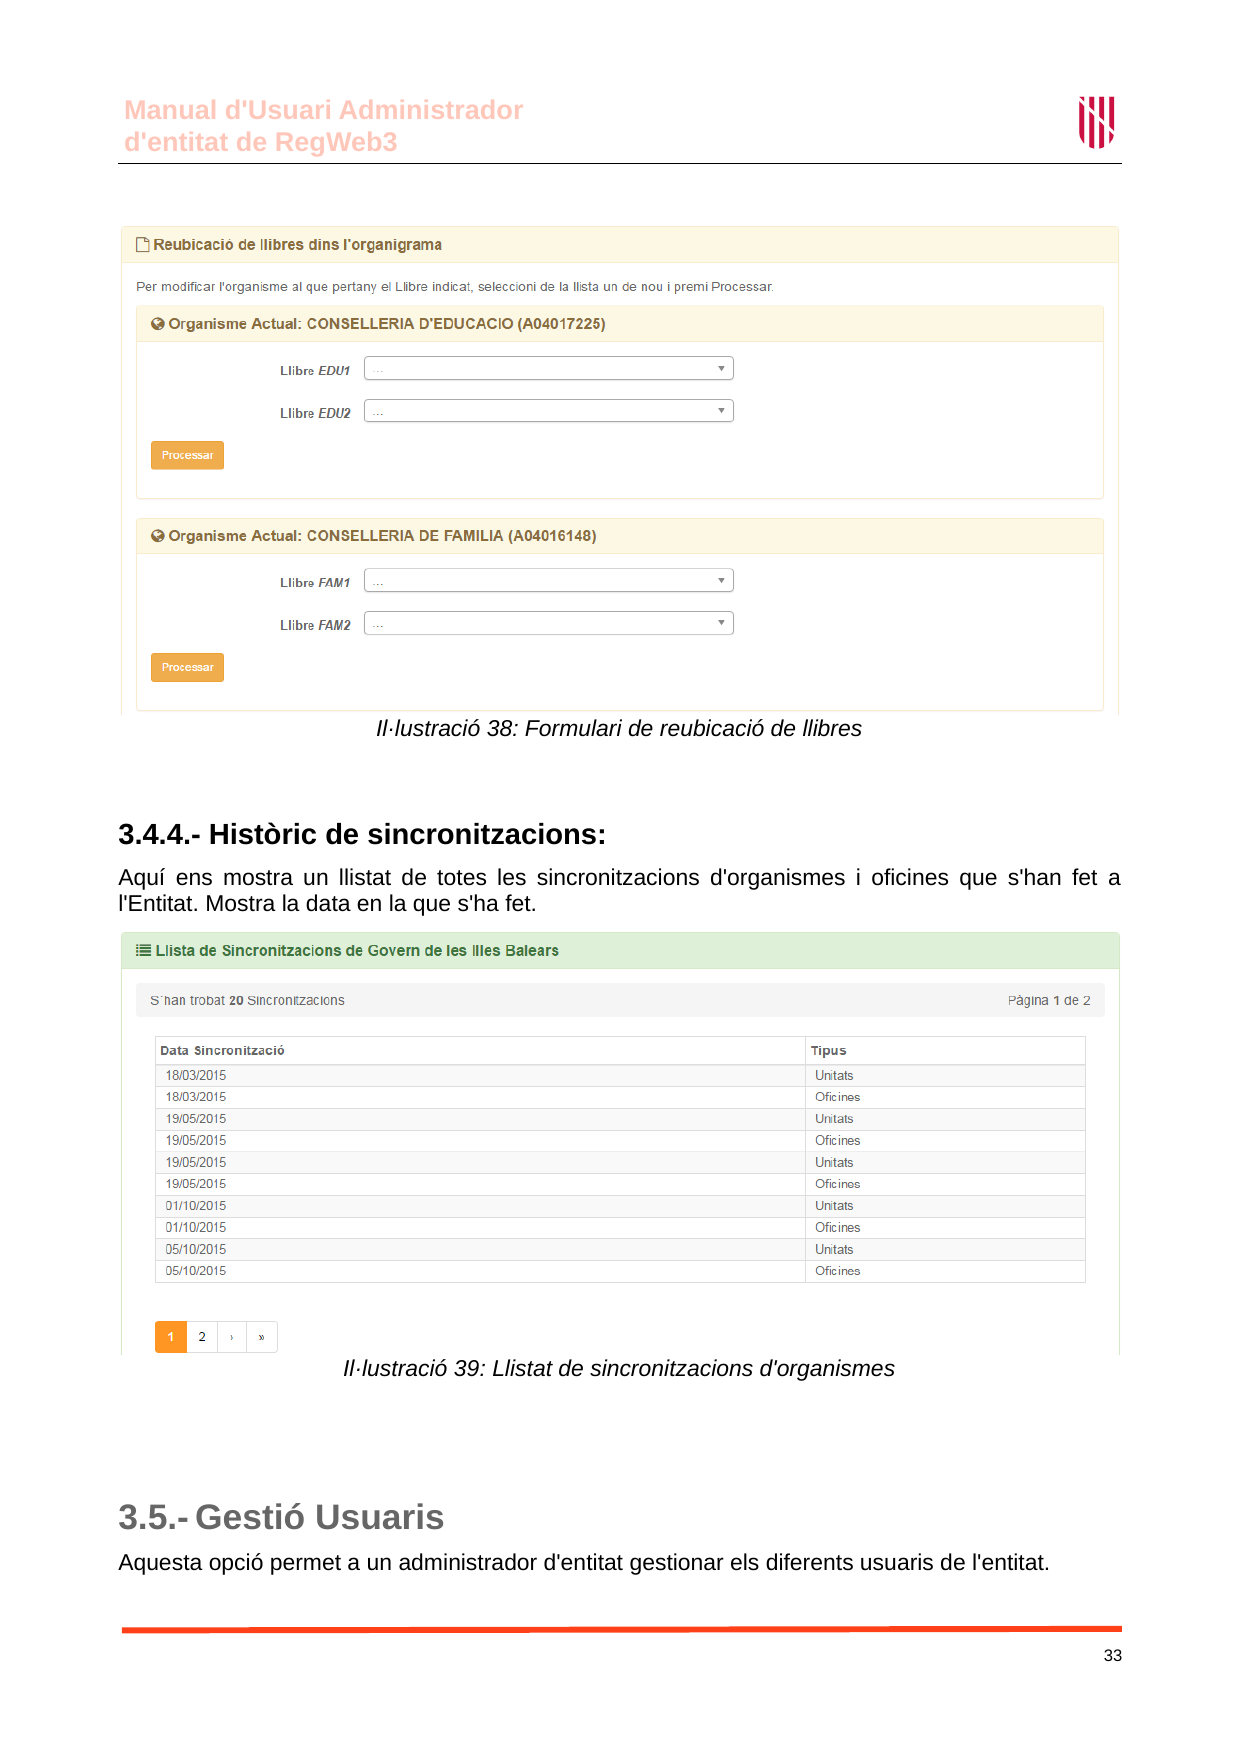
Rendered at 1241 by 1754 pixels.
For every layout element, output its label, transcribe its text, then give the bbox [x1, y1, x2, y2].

text Aquesta opció permet a un administrador d'entitat gestionar els diferents usuaris de l'entitat. [118, 1549, 1122, 1576]
text Il·lustració 38: Formulari de reubicació de llibres [118, 715, 1122, 741]
picture [1076, 94, 1117, 150]
text Il·lustració 39: Llistat de sincronitzacions d'organismes [118, 1355, 1122, 1381]
subtitle Històric de sincronitzacions: [118, 817, 1122, 851]
subtitle Gestió Usuaris [118, 1496, 1122, 1537]
text Aquí ens mostra un llistat de totes les sincronitzacions d'organismes i oficines que s'han fet a l'Entitat. Mostra la data en la que s'ha fet. [118, 863, 1122, 916]
